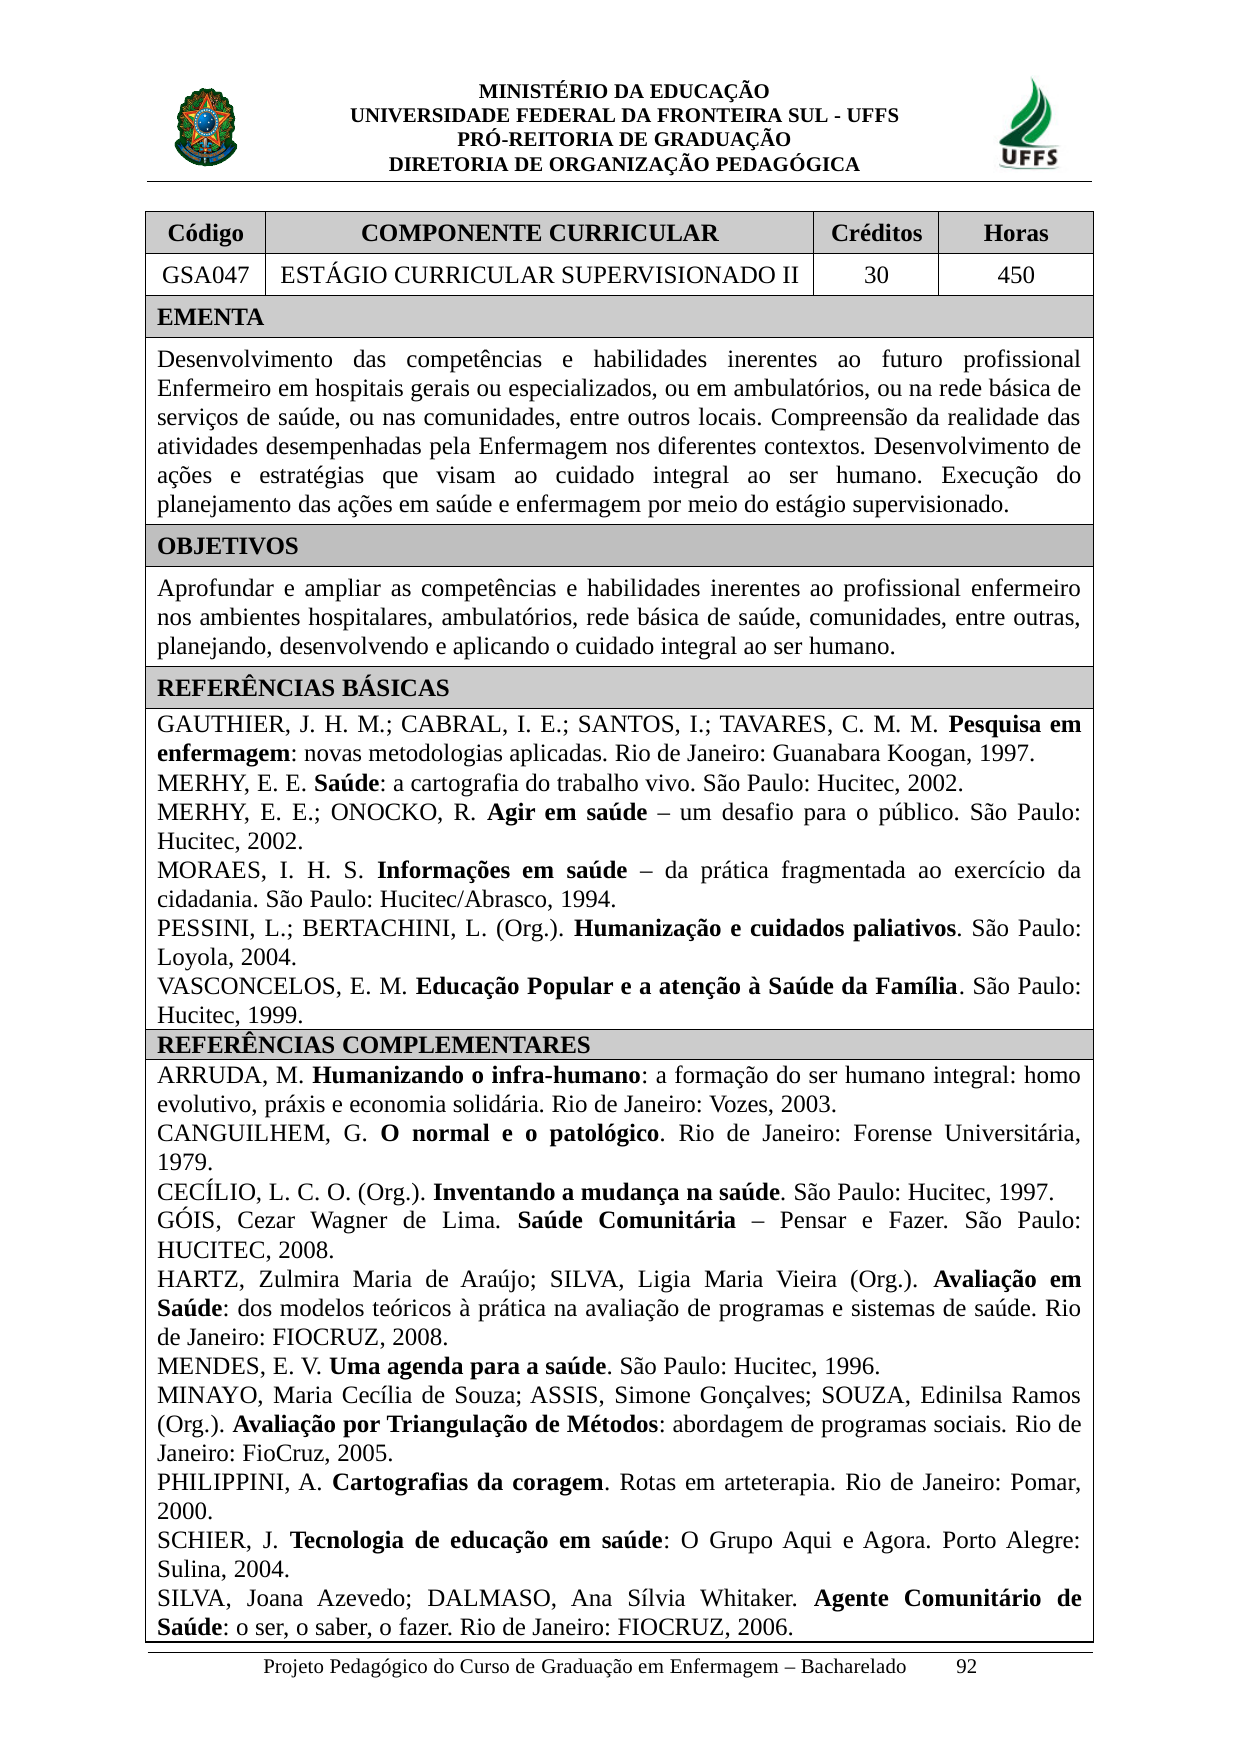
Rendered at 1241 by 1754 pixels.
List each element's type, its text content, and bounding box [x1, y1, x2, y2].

table_header COMPONENTE CURRICULAR [266, 212, 813, 253]
table_cell GAUTHIER, J. H. M.; CABRAL, I. E.; SANTOS, I.; TAVARES, C. M. M. Pesquisa em enfermagem: novas metodologias aplicadas. Rio de Janeiro: Guanabara Koogan, 1997. MERHY, E. E. Saúde: a cartografia do trabalho vivo. São Paulo: Hucitec, 2002. MERHY, E. E.; ONOCKO, R. Agir em saúde – um desafio para o público. São Paulo: Hucitec, 2002. MORAES, I. H. S. Informações em saúde – da prática fragmentada ao exercício da cidadania. São Paulo: Hucitec/Abrasco, 1994. PESSINI, L.; BERTACHINI, L. (Org.). Humanização e cuidados paliativos. São Paulo: Loyola, 2004. VASCONCELOS, E. M. Educação Popular e a atenção à Saúde da Família. São Paulo: Hucitec, 1999. [146, 709, 1093, 1029]
table_cell EMENTA [146, 296, 1093, 337]
table_cell OBJETIVOS [146, 525, 1093, 566]
picture [173, 87, 238, 168]
table_header Créditos [814, 212, 938, 253]
table_header Horas [939, 212, 1093, 253]
table_cell Aprofundar e ampliar as competências e habilidades inerentes ao profissional enfermeiro nos ambientes hospitalares, ambulatórios, rede básica de saúde, comunidades, entre outras, planejando, desenvolvendo e aplicando o cuidado integral ao ser humano. [146, 567, 1093, 666]
table_cell Desenvolvimento das competências e habilidades inerentes ao futuro profissional Enfermeiro em hospitais gerais ou especializados, ou em ambulatórios, ou na rede básica de serviços de saúde, ou nas comunidades, entre outros locais. Compreensão da realidade das atividades desempenhadas pela Enfermagem nos diferentes contextos. Desenvolvimento de ações e estratégias que visam ao cuidado integral ao ser humano. Execução do planejamento das ações em saúde e enfermagem por meio do estágio supervisionado. [146, 338, 1093, 524]
table_cell ARRUDA, M. Humanizando o infra-humano: a formação do ser humano integral: homo evolutivo, práxis e economia solidária. Rio de Janeiro: Vozes, 2003. CANGUILHEM, G. O normal e o patológico. Rio de Janeiro: Forense Universitária, 1979. CECÍLIO, L. C. O. (Org.). Inventando a mudança na saúde. São Paulo: Hucitec, 1997. GÓIS, Cezar Wagner de Lima. Saúde Comunitária – Pensar e Fazer. São Paulo: HUCITEC, 2008. HARTZ, Zulmira Maria de Araújo; SILVA, Ligia Maria Vieira (Org.). Avaliação em Saúde: dos modelos teóricos à prática na avaliação de programas e sistemas de saúde. Rio de Janeiro: FIOCRUZ, 2008. MENDES, E. V. Uma agenda para a saúde. São Paulo: Hucitec, 1996. MINAYO, Maria Cecília de Souza; ASSIS, Simone Gonçalves; SOUZA, Edinilsa Ramos (Org.). Avaliação por Triangulação de Métodos: abordagem de programas sociais. Rio de Janeiro: FioCruz, 2005. PHILIPPINI, A. Cartografias da coragem. Rotas em arteterapia. Rio de Janeiro: Pomar, 2000. SCHIER, J. Tecnologia de educação em saúde: O Grupo Aqui e Agora. Porto Alegre: Sulina, 2004. SILVA, Joana Azevedo; DALMASO, Ana Sílvia Whitaker. Agente Comunitário de Saúde: o ser, o saber, o fazer. Rio de Janeiro: FIOCRUZ, 2006. [146, 1060, 1093, 1641]
table_cell REFERÊNCIAS BÁSICAS [146, 667, 1093, 708]
table_cell 30 [814, 254, 938, 295]
table_cell 450 [939, 254, 1093, 295]
picture [984, 75, 1075, 173]
table_header Código [146, 212, 265, 253]
table_cell ESTÁGIO CURRICULAR SUPERVISIONADO II [266, 254, 813, 295]
table_cell GSA047 [146, 254, 265, 295]
table_cell REFERÊNCIAS COMPLEMENTARES [146, 1030, 1093, 1059]
